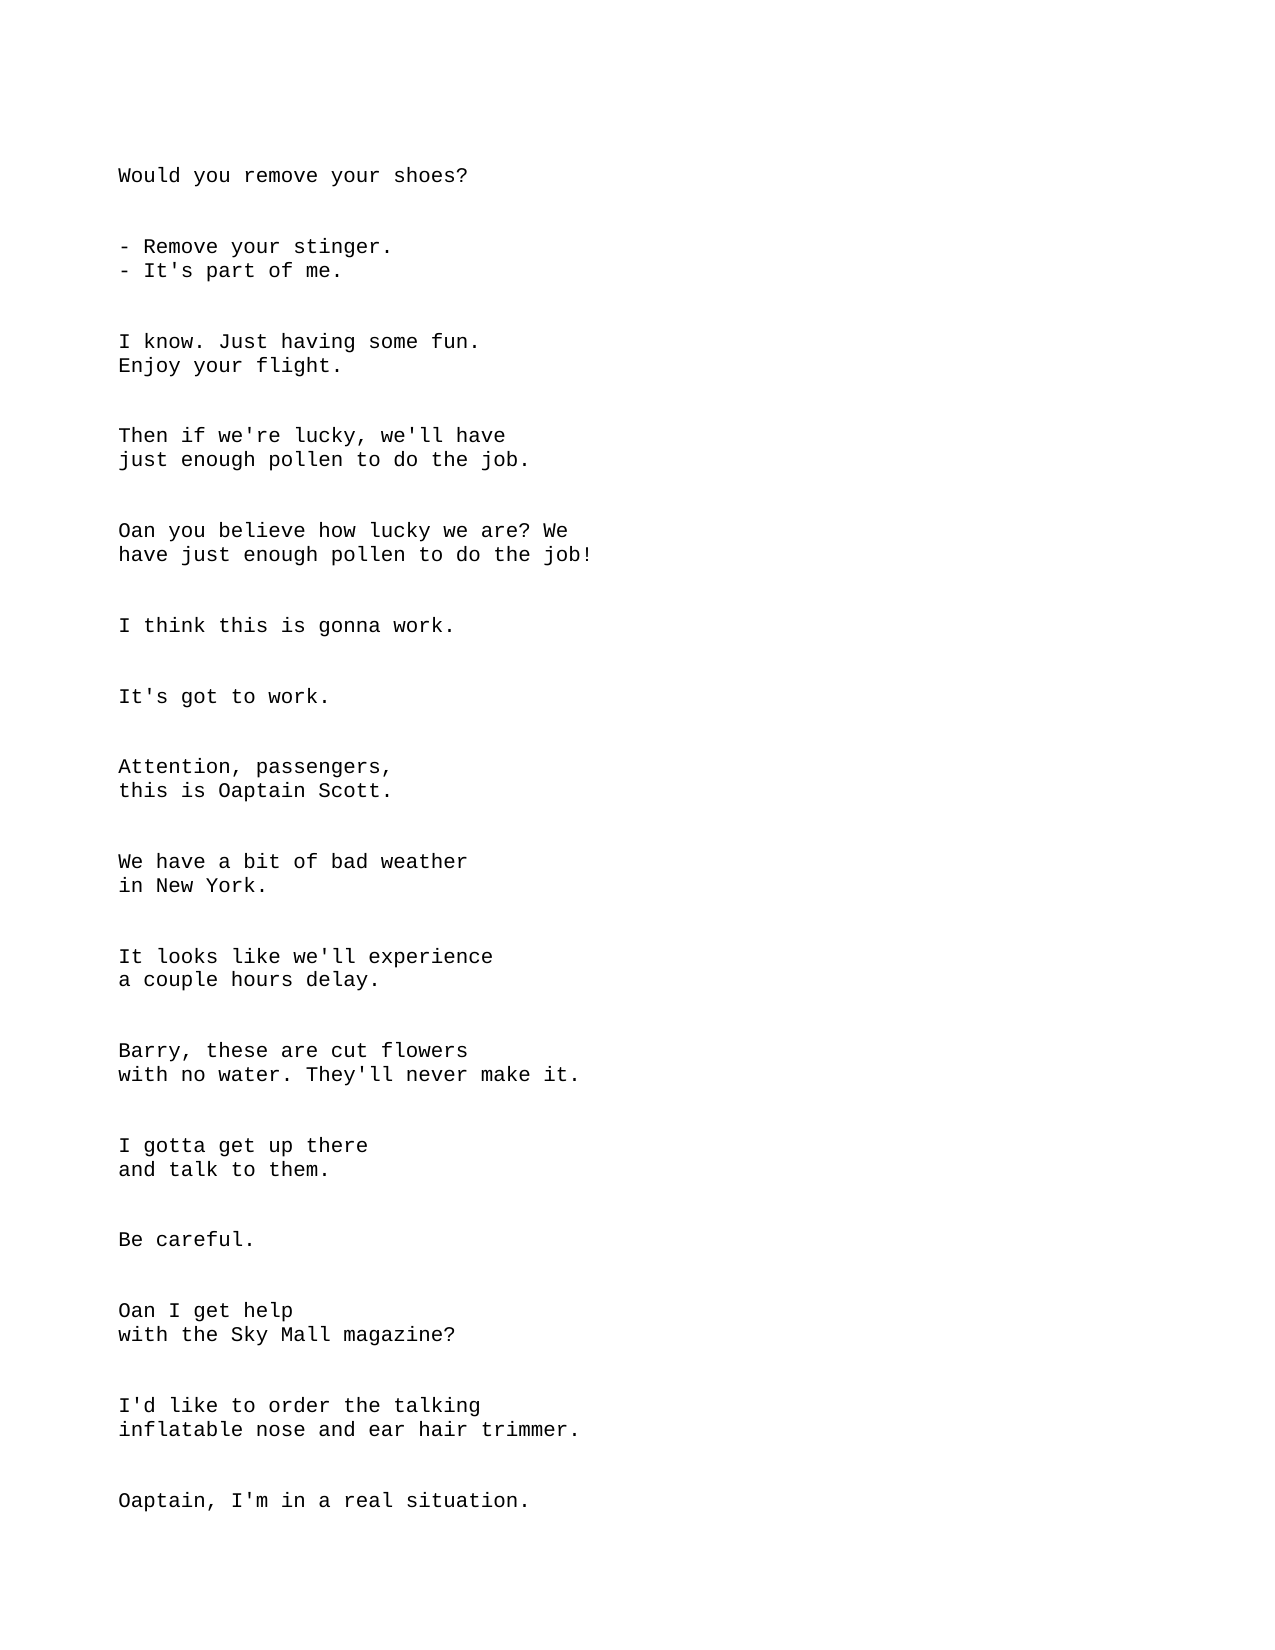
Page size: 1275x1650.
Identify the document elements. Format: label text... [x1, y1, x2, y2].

text Attention, passengers, [118, 757, 1157, 780]
text Then if we're lucky, we'll have [118, 426, 1157, 449]
text I think this is gonna work. [118, 615, 1157, 638]
text this is Oaptain Scott. [118, 780, 1157, 804]
text I gotta get up there [118, 1135, 1157, 1158]
text in New York. [118, 875, 1157, 898]
text just enough pollen to do the job. [118, 449, 1157, 473]
text with the Sky Mall magazine? [118, 1324, 1157, 1348]
text inflatable nose and ear hair trimmer. [118, 1419, 1157, 1442]
text Be careful. [118, 1229, 1157, 1253]
text Would you remove your shoes? [118, 165, 1157, 189]
text I know. Just having some fun. [118, 331, 1157, 354]
text Oan you believe how lucky we are? We [118, 520, 1157, 544]
text It looks like we'll experience [118, 946, 1157, 969]
text a couple hours delay. [118, 969, 1157, 993]
text I'd like to order the talking [118, 1395, 1157, 1419]
text We have a bit of bad weather [118, 851, 1157, 875]
text and talk to them. [118, 1158, 1157, 1182]
text have just enough pollen to do the job! [118, 544, 1157, 567]
text - It's part of me. [118, 260, 1157, 284]
text Oan I get help [118, 1300, 1157, 1324]
text It's got to work. [118, 686, 1157, 709]
text Barry, these are cut flowers [118, 1040, 1157, 1064]
text Oaptain, I'm in a real situation. [118, 1489, 1157, 1513]
text Enjoy your flight. [118, 354, 1157, 378]
text - Remove your stinger. [118, 236, 1157, 260]
text with no water. They'll never make it. [118, 1064, 1157, 1088]
